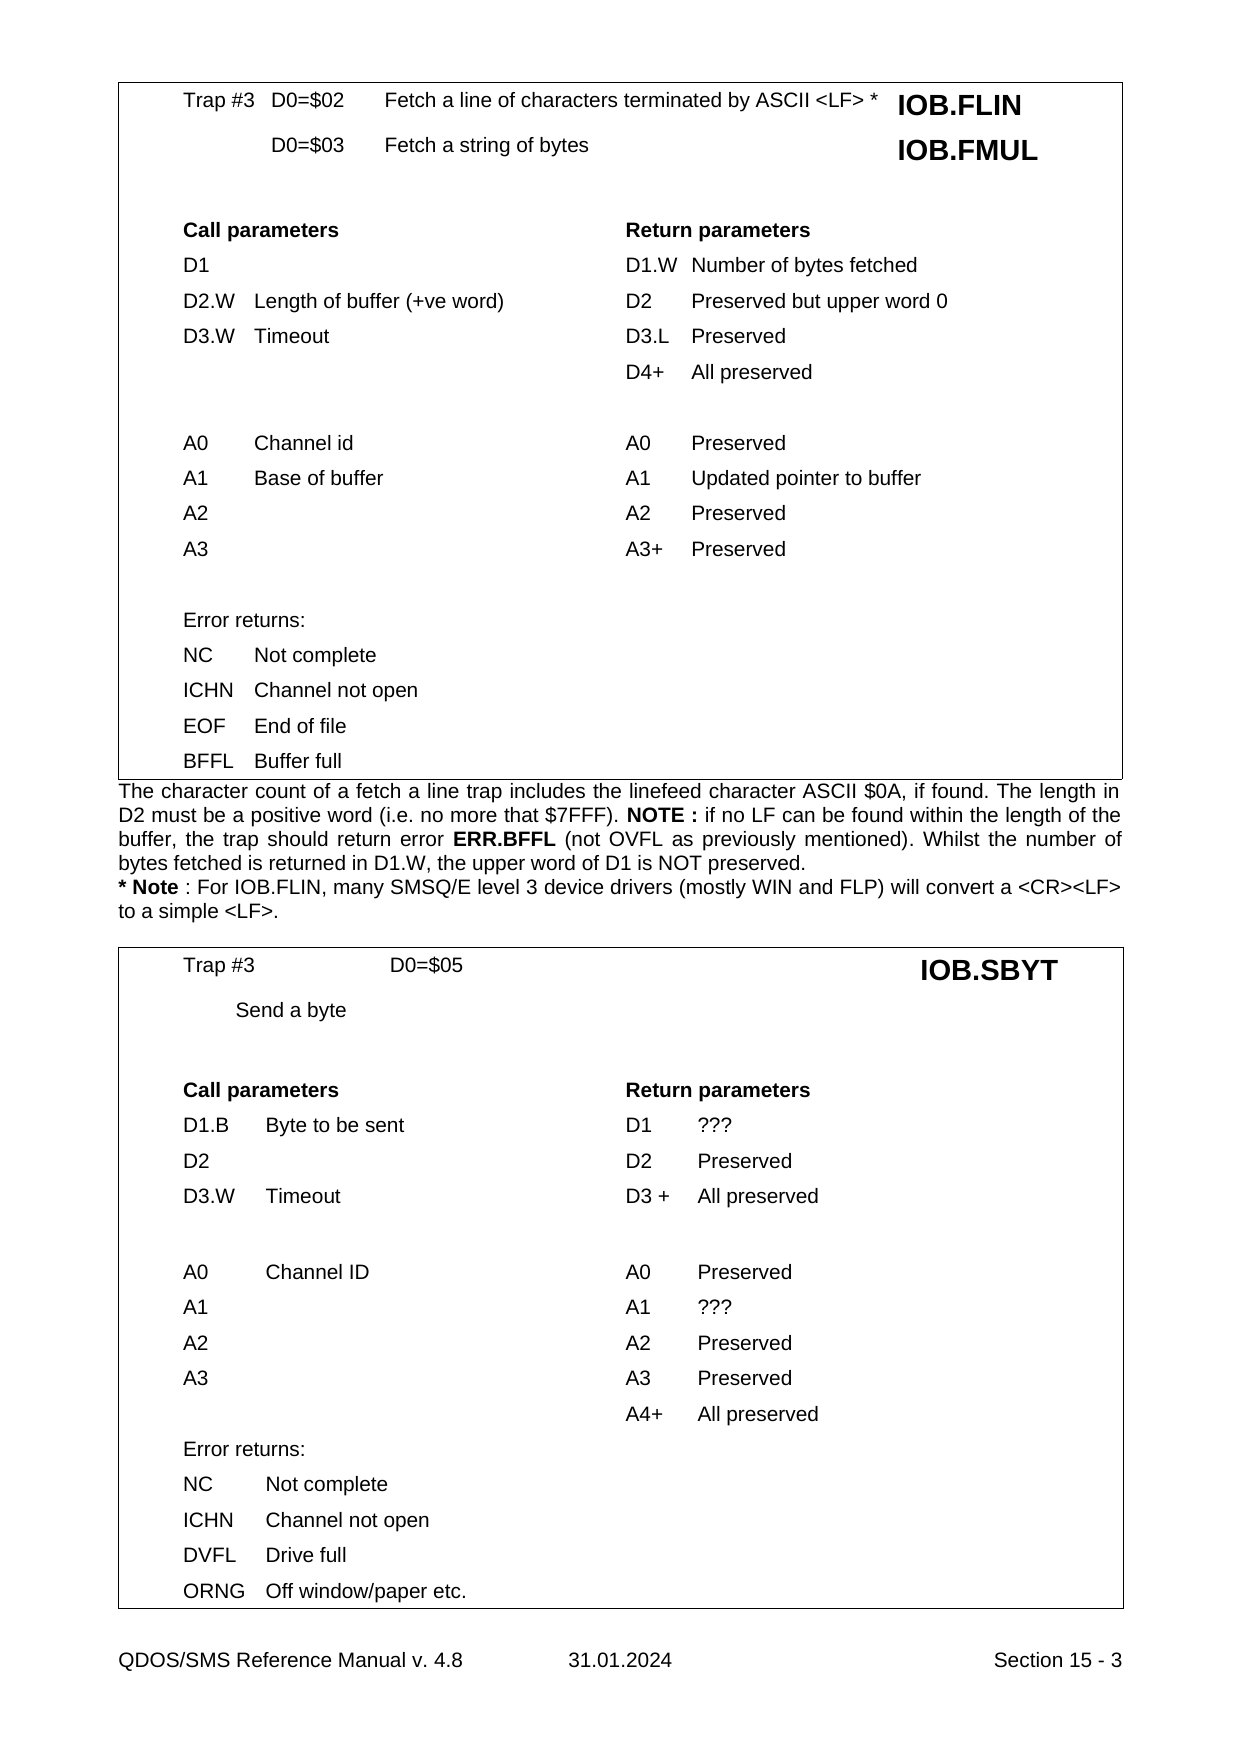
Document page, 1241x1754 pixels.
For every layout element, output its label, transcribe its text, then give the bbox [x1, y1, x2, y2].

table_cell Preserved [685, 319, 1063, 354]
table_cell [1064, 602, 1122, 637]
table_cell [1064, 283, 1122, 318]
table_cell Timeout [248, 319, 620, 354]
table_cell [119, 673, 177, 708]
table_cell [119, 389, 177, 425]
table_cell [177, 127, 265, 172]
table_cell Preserved [692, 1325, 1063, 1360]
table_cell [620, 566, 685, 602]
table_cell [177, 1214, 259, 1254]
table_cell D3 + [620, 1179, 692, 1214]
table_cell [119, 212, 177, 248]
table_cell [1064, 992, 1123, 1032]
table_cell [1064, 389, 1122, 425]
table_cell [260, 1143, 620, 1178]
table_cell Error returns: [177, 1431, 1063, 1467]
table_cell [119, 1179, 177, 1214]
table_cell [119, 1254, 177, 1289]
table_cell [177, 566, 248, 602]
table_cell D2 [177, 1143, 259, 1178]
table_cell D1.B [177, 1108, 259, 1143]
table_cell [248, 354, 620, 389]
table_cell [1064, 172, 1122, 212]
table_cell Preserved but upper word 0 [685, 283, 1063, 318]
table_cell D0=$03 [265, 127, 378, 172]
table_cell D2.W [177, 283, 248, 318]
table_cell [119, 248, 177, 283]
table_cell [1064, 673, 1122, 708]
table_cell [1064, 248, 1122, 283]
table_cell [685, 389, 1063, 425]
table_cell Preserved [692, 1143, 1063, 1178]
table_cell [119, 602, 177, 637]
table_cell [1064, 708, 1122, 743]
table_cell [1064, 1538, 1123, 1573]
table_cell ??? [692, 1290, 1063, 1325]
table_cell [1064, 1032, 1123, 1072]
table_cell [248, 531, 620, 566]
table_cell [1064, 1214, 1123, 1254]
table_cell Drive full [260, 1538, 1063, 1573]
table_cell [260, 1290, 620, 1325]
table_cell [248, 389, 620, 425]
table_cell [1064, 1467, 1123, 1502]
table_cell [1064, 425, 1122, 460]
table_cell [177, 389, 248, 425]
table_cell [119, 283, 177, 318]
table_cell Timeout [260, 1179, 620, 1214]
table_cell [1064, 637, 1122, 673]
table_cell D1 [620, 1108, 692, 1143]
table_cell [248, 248, 620, 283]
table_header [1064, 83, 1122, 127]
table_cell [1064, 566, 1122, 602]
table_cell All preserved [692, 1396, 1063, 1431]
table_cell D3.W [177, 319, 248, 354]
table_cell Fetch a string of bytes [379, 127, 892, 172]
table_cell NC [177, 637, 248, 673]
table_cell [177, 992, 230, 1032]
table_cell ORNG [177, 1573, 259, 1608]
table_cell EOF [177, 708, 248, 743]
table_cell ??? [692, 1108, 1063, 1143]
table_cell Preserved [685, 425, 1063, 460]
table_cell [248, 496, 620, 531]
table_cell [260, 1325, 620, 1360]
table_cell [119, 354, 177, 389]
table_cell [685, 566, 1063, 602]
table_cell DVFL [177, 1538, 259, 1573]
table_cell [119, 1360, 177, 1396]
table_cell Channel not open [260, 1502, 1063, 1537]
table_cell [1064, 1254, 1123, 1289]
table_cell Number of bytes fetched [685, 248, 1063, 283]
table_cell [1064, 127, 1122, 172]
table_cell Send a byte [230, 992, 1063, 1032]
table_header D0=$05 [384, 948, 620, 992]
table_cell [119, 1467, 177, 1502]
table_cell Byte to be sent [260, 1108, 620, 1143]
table_cell A1 [620, 1290, 692, 1325]
table_cell D3.L [620, 319, 685, 354]
table_cell All preserved [692, 1179, 1063, 1214]
table_cell Channel id [248, 425, 620, 460]
text * Note : For IOB.FLIN, many SMSQ/E level 3 device drivers (mostly WIN and FLP) will convert a <CR><LF> to a simple <LF>. [118, 875, 1122, 923]
table_cell D2 [620, 1143, 692, 1178]
table_cell [620, 1032, 1063, 1072]
table_cell [1064, 1290, 1123, 1325]
table_cell Preserved [692, 1360, 1063, 1396]
table_cell [1064, 1179, 1123, 1214]
table_cell A1 [620, 460, 685, 496]
table_cell Base of buffer [248, 460, 620, 496]
table_cell [119, 496, 177, 531]
table_cell [119, 1108, 177, 1143]
table_cell [620, 172, 1063, 212]
table_cell [692, 1214, 1063, 1254]
table_cell D3.W [177, 1179, 259, 1214]
table_cell [620, 389, 685, 425]
table_cell Error returns: [177, 602, 1063, 637]
table_cell [177, 1396, 259, 1431]
table_cell [1064, 460, 1122, 496]
table_cell [1064, 1108, 1123, 1143]
table_cell Length of buffer (+ve word) [248, 283, 620, 318]
table_cell [248, 566, 620, 602]
table_cell A2 [177, 496, 248, 531]
table_cell A2 [177, 1325, 259, 1360]
table_cell [1064, 496, 1122, 531]
table_cell [260, 1214, 620, 1254]
table_cell [119, 1431, 177, 1467]
table_cell Channel not open [248, 673, 1063, 708]
table_cell Buffer full [248, 744, 1063, 779]
table_cell Off window/paper etc. [260, 1573, 1063, 1608]
table_cell [1064, 1573, 1123, 1608]
table_cell [1064, 531, 1122, 566]
table_cell [119, 1538, 177, 1573]
table_header D0=$02 [265, 83, 378, 127]
table_cell All preserved [685, 354, 1063, 389]
table_header IOB.SBYT [620, 948, 1063, 992]
table_cell A0 [177, 425, 248, 460]
table_cell Return parameters [620, 1072, 1063, 1108]
table_cell [1064, 1396, 1123, 1431]
table_cell Preserved [692, 1254, 1063, 1289]
table_cell [177, 1032, 620, 1072]
table_cell [1064, 1143, 1123, 1178]
table_cell ICHN [177, 1502, 259, 1537]
table_cell A0 [620, 425, 685, 460]
table_cell A3+ [620, 531, 685, 566]
table_cell A3 [620, 1360, 692, 1396]
table_cell [119, 708, 177, 743]
table_header [119, 948, 177, 992]
table_cell [1064, 212, 1122, 248]
table_cell BFFL [177, 744, 248, 779]
table_cell [119, 1573, 177, 1608]
table_cell [119, 1143, 177, 1178]
text The character count of a fetch a line trap includes the linefeed character ASCII $0A, if found. The length in D2 must be a positive word (i.e. no more that $7FFF). NOTE : if no LF can be found within the length of the buffer, the trap should return error ERR.BFFL (not OVFL as previously mentioned). Whilst the number of bytes fetched is returned in D1.W, the upper word of D1 is NOT preserved. [118, 780, 1122, 875]
table_cell [119, 127, 177, 172]
table_cell A4+ [620, 1396, 692, 1431]
table_cell D4+ [620, 354, 685, 389]
table_header IOB.FLIN [892, 83, 1063, 127]
table_cell D1.W [620, 248, 685, 283]
table_cell Preserved [685, 531, 1063, 566]
table_cell D1 [177, 248, 248, 283]
table_cell A3 [177, 1360, 259, 1396]
table_cell ICHN [177, 673, 248, 708]
table_cell Call parameters [177, 1072, 620, 1108]
table_cell [119, 744, 177, 779]
table_cell A1 [177, 460, 248, 496]
table_cell NC [177, 1467, 259, 1502]
table_header Trap #3 [177, 83, 265, 127]
table_cell A1 [177, 1290, 259, 1325]
table_cell [119, 566, 177, 602]
table_cell [119, 1214, 177, 1254]
table_cell [119, 1502, 177, 1537]
table_cell [1064, 354, 1122, 389]
table_cell [1064, 1431, 1123, 1467]
table_cell D2 [620, 283, 685, 318]
table_cell [1064, 1072, 1123, 1108]
table_cell [260, 1360, 620, 1396]
table_cell [119, 1325, 177, 1360]
table_cell [119, 992, 177, 1032]
table_cell [260, 1396, 620, 1431]
table_cell [1064, 1325, 1123, 1360]
table_cell IOB.FMUL [892, 127, 1063, 172]
table_cell [1064, 1502, 1123, 1537]
table_cell [119, 1396, 177, 1431]
table_header Trap #3 [177, 948, 384, 992]
table_cell [1064, 1360, 1123, 1396]
table_cell [119, 531, 177, 566]
table_cell A3 [177, 531, 248, 566]
table_cell [119, 172, 177, 212]
table_cell [1064, 744, 1122, 779]
table_cell [119, 425, 177, 460]
table_cell [1064, 319, 1122, 354]
table_cell Channel ID [260, 1254, 620, 1289]
table_cell [119, 1072, 177, 1108]
table_cell [119, 1290, 177, 1325]
table_cell [177, 354, 248, 389]
table_cell Return parameters [620, 212, 1063, 248]
table_cell [119, 319, 177, 354]
table_cell A2 [620, 496, 685, 531]
table_cell End of file [248, 708, 1063, 743]
table_header Fetch a line of characters terminated by ASCII <LF> * [379, 83, 892, 127]
table_cell [119, 1032, 177, 1072]
table_cell Updated pointer to buffer [685, 460, 1063, 496]
table_cell [177, 172, 620, 212]
table_cell A0 [177, 1254, 259, 1289]
table_header [1064, 948, 1123, 992]
table_cell Not complete [248, 637, 1063, 673]
table_cell [620, 1214, 692, 1254]
table_cell Preserved [685, 496, 1063, 531]
table_header [119, 83, 177, 127]
table_cell Not complete [260, 1467, 1063, 1502]
table_cell [119, 460, 177, 496]
table_cell [119, 637, 177, 673]
table_cell Call parameters [177, 212, 620, 248]
table_cell A2 [620, 1325, 692, 1360]
table_cell A0 [620, 1254, 692, 1289]
